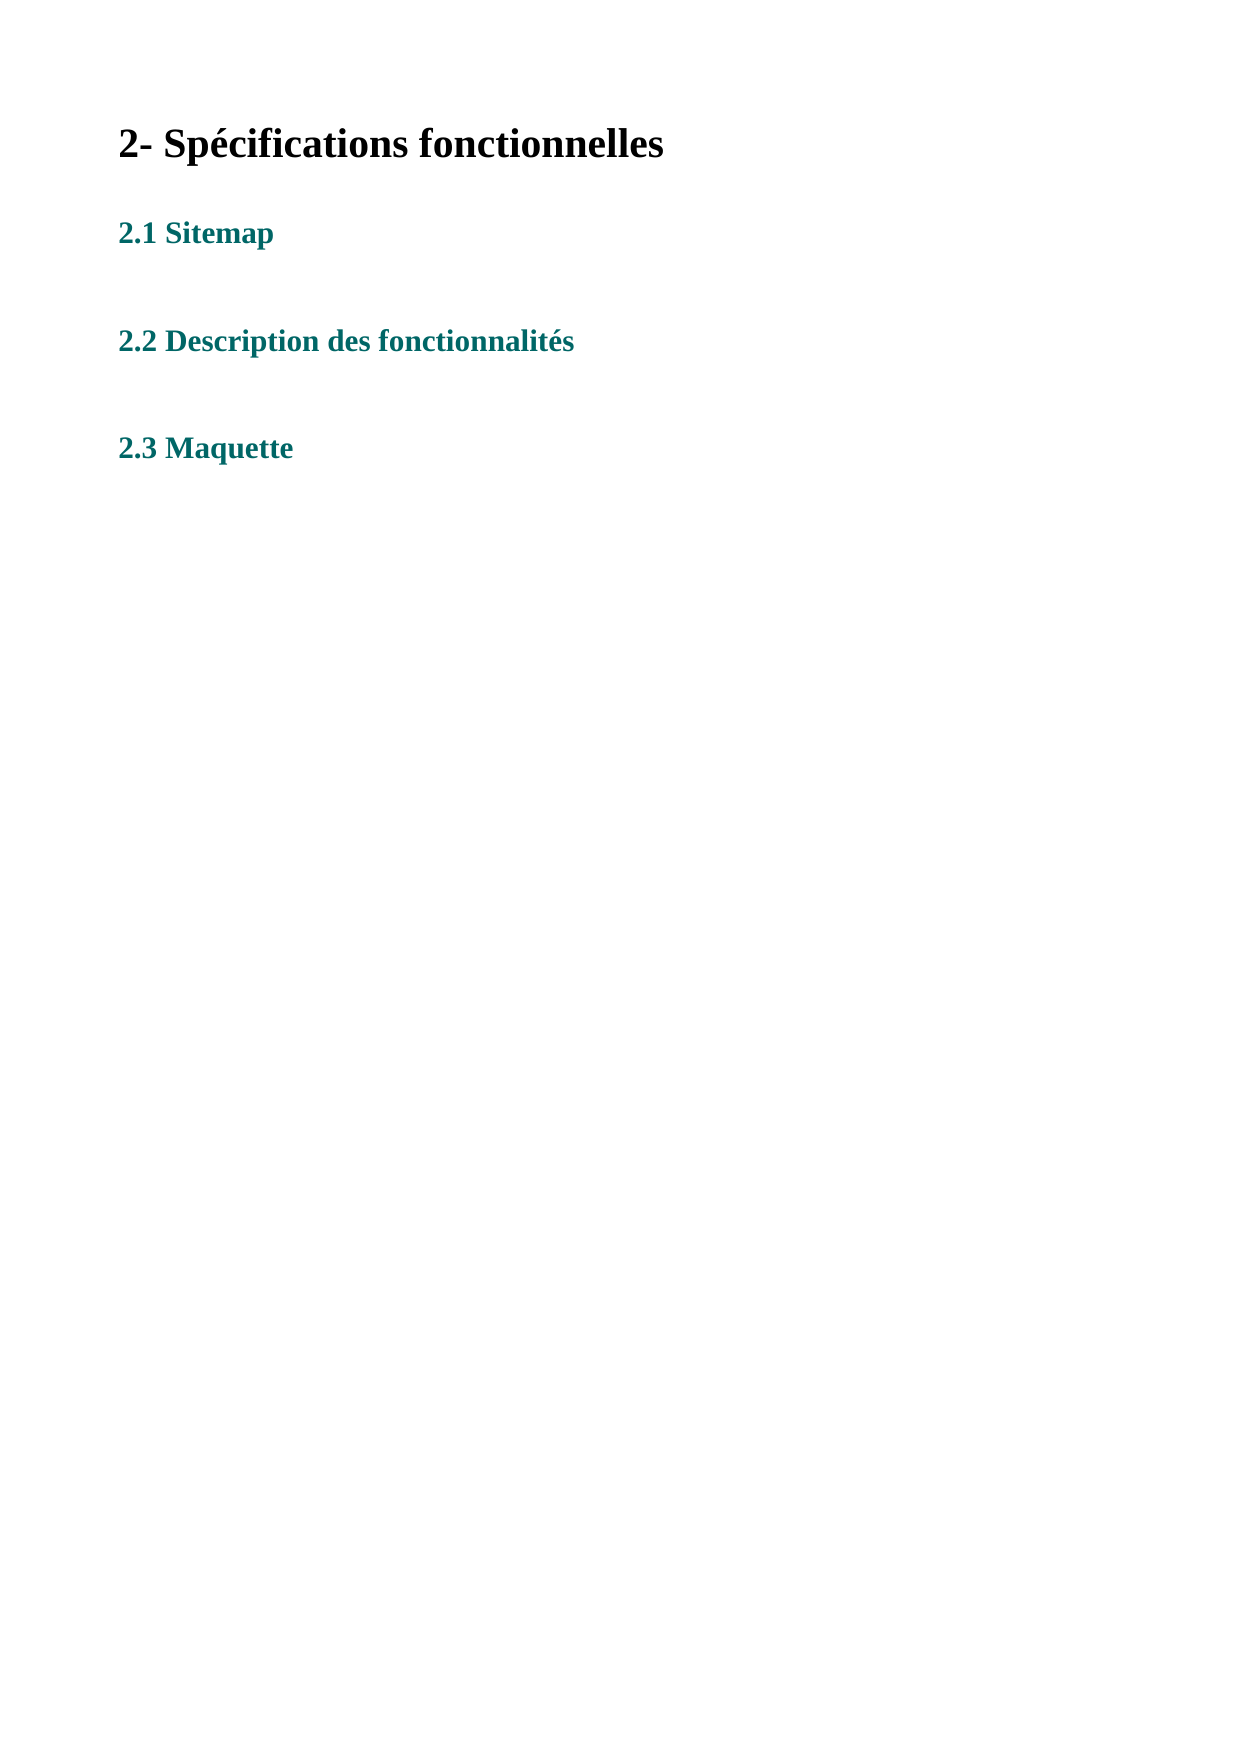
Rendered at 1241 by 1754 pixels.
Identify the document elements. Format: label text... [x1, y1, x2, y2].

text 2.3 Maquette [118, 429, 1122, 466]
text 2.2 Description des fonctionnalités [118, 322, 1122, 358]
text 2.1 Sitemap [118, 214, 1122, 250]
text 2- Spécifications fonctionnelles [118, 118, 1122, 166]
